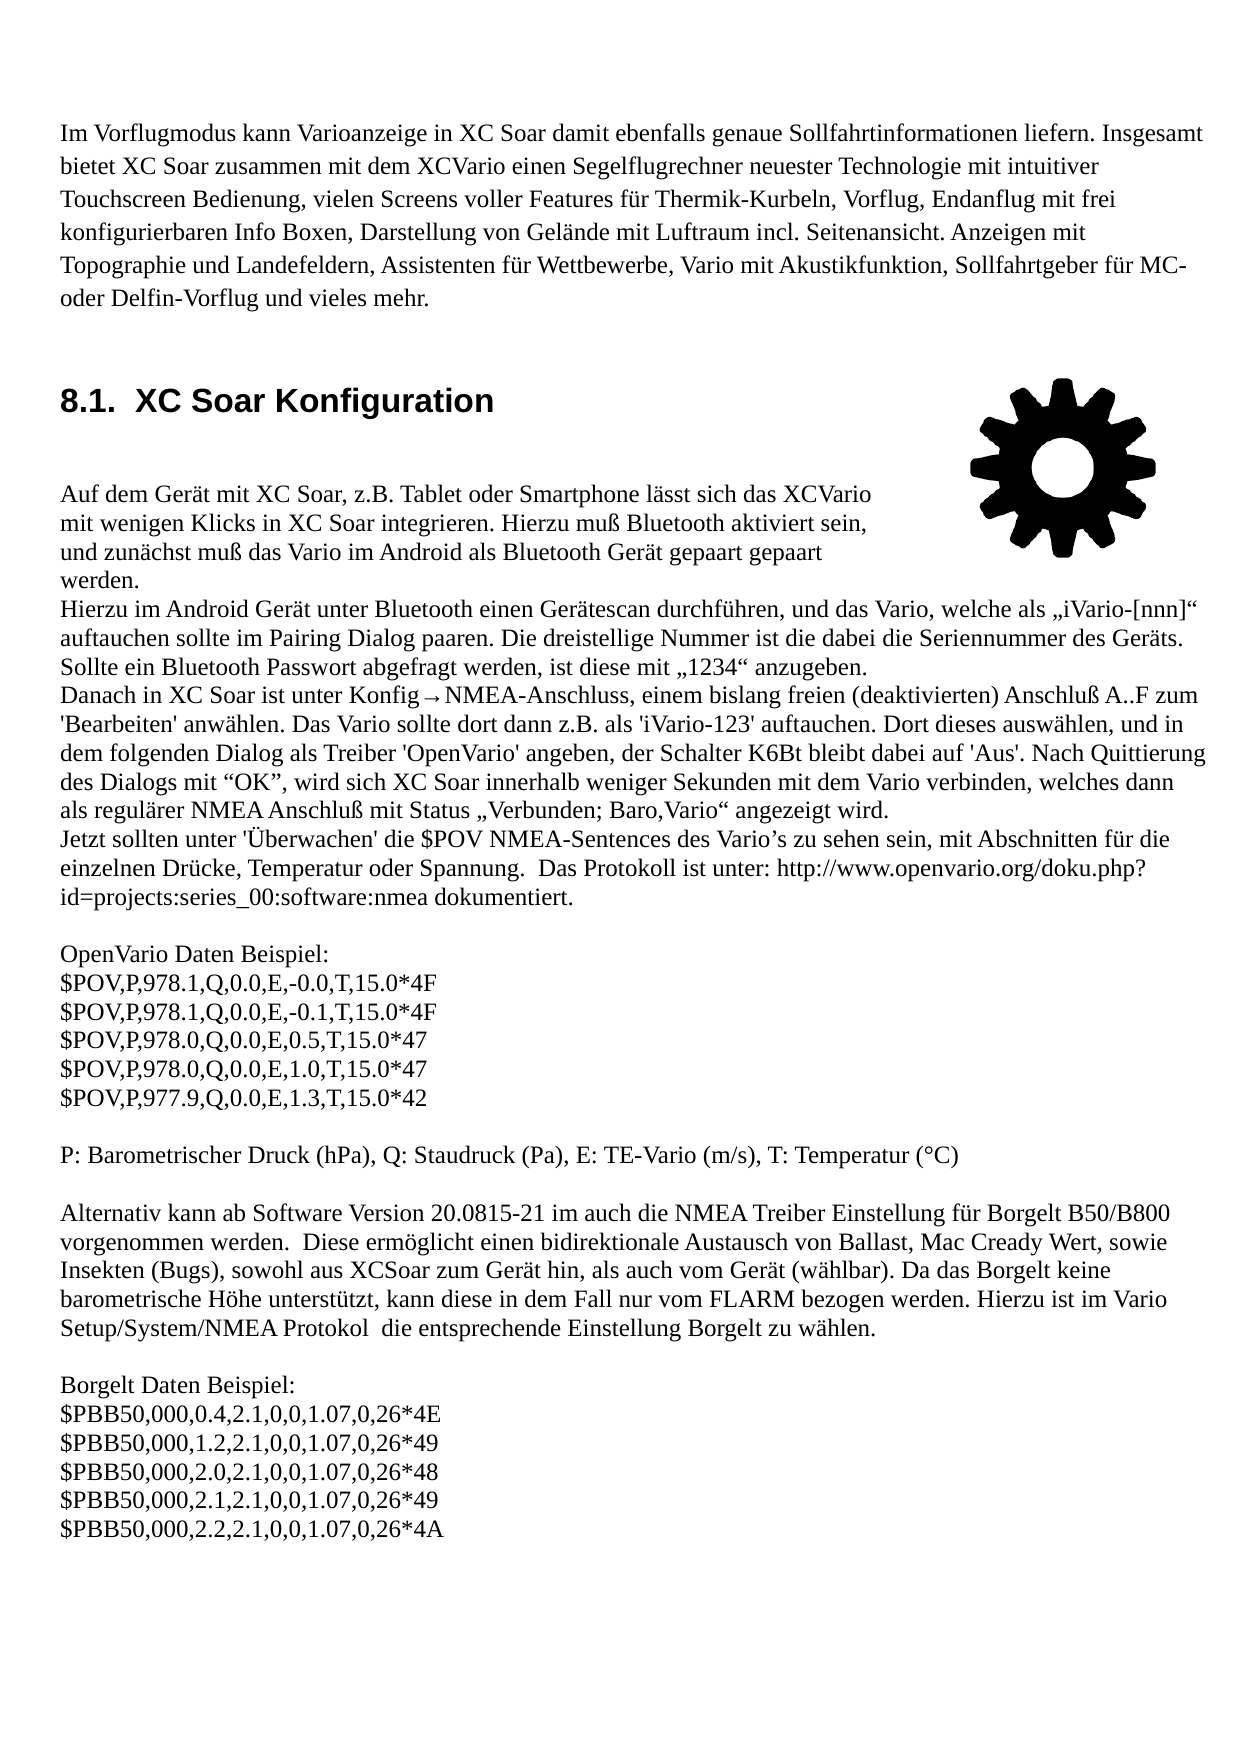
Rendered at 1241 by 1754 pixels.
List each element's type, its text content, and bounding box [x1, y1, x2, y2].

text Danach in XC Soar ist unter Konfig→NMEA-Anschluss, einem bislang freien (deaktivierten) Anschluß A..F zum 'Bearbeiten' anwählen. Das Vario sollte dort dann z.B. als 'iVario-123' auftauchen. Dort dieses auswählen, und in dem folgenden Dialog als Treiber 'OpenVario' angeben, der Schalter K6Bt bleibt dabei auf 'Aus'. Nach Quittierung des Dialogs mit “OK”, wird sich XC Soar innerhalb weniger Sekunden mit dem Vario verbinden, welches dann als regulärer NMEA Anschluß mit Status „Verbunden; Baro,Vario“ angezeigt wird. [60, 680, 1207, 824]
text Alternativ kann ab Software Version 20.0815-21 im auch die NMEA Treiber Einstellung für Borgelt B50/B800 vorgenommen werden. Diese ermöglicht einen bidirektionale Austausch von Ballast, Mac Cready Wert, sowie Insekten (Bugs), sowohl aus XCSoar zum Gerät hin, als auch vom Gerät (wählbar). Da das Borgelt keine barometrische Höhe unterstützt, kann diese in dem Fall nur vom FLARM bezogen werden. Hierzu ist im Vario Setup/System/NMEA Protokol die entsprechende Einstellung Borgelt zu wählen. [60, 1198, 1207, 1342]
text Jetzt sollten unter 'Überwachen' die $POV NMEA-Sentences des Vario’s zu sehen sein, mit Abschnitten für die einzelnen Drücke, Temperatur oder Spannung. Das Protokoll ist unter: http://www.openvario.org/doku.php?id=projects:series_00:software:nmea dokumentiert. [60, 824, 1207, 910]
text Auf dem Gerät mit XC Soar, z.B. Tablet oder Smartphone lässt sich das XCVario mit wenigen Klicks in XC Soar integrieren. Hierzu muß Bluetooth aktiviert sein, und zunächst muß das Vario im Android als Bluetooth Gerät gepaart gepaart werden. [60, 479, 1207, 594]
text Im Vorflugmodus kann Varioanzeige in XC Soar damit ebenfalls genaue Sollfahrtinformationen liefern. Insgesamt bietet XC Soar zusammen mit dem XCVario einen Segelflugrechner neuester Technologie mit intuitiver Touchscreen Bedienung, vielen Screens voller Features für Thermik-Kurbeln, Vorflug, Endanflug mit frei konfigurierbaren Info Boxen, Darstellung von Gelände mit Luftraum incl. Seitenansicht. Anzeigen mit Topographie und Landefeldern, Assistenten für Wettbewerbe, Vario mit Akustikfunktion, Sollfahrtgeber für MC- oder Delfin-Vorflug und vieles mehr. [60, 118, 1207, 312]
text Sollte ein Bluetooth Passwort abgefragt werden, ist diese mit „1234“ anzugeben. [60, 652, 1207, 680]
text $POV,P,978.1,Q,0.0,E,-0.0,T,15.0*4F $POV,P,978.1,Q,0.0,E,-0.1,T,15.0*4F $POV,P,978.0,Q,0.0,E,0.5,T,15.0*47 $POV,P,978.0,Q,0.0,E,1.0,T,15.0*47 $POV,P,977.9,Q,0.0,E,1.3,T,15.0*42 [60, 968, 1207, 1112]
text Hierzu im Android Gerät unter Bluetooth einen Gerätescan durchführen, und das Vario, welche als „iVario-[nnn]“ auftauchen sollte im Pairing Dialog paaren. Die dreistellige Nummer ist die dabei die Seriennummer des Geräts. [60, 594, 1207, 652]
text Borgelt Daten Beispiel: [60, 1342, 1207, 1399]
subtitle XC Soar Konfiguration [60, 380, 968, 419]
subtitle [1157, 380, 1207, 419]
picture [968, 377, 1157, 559]
text $PBB50,000,0.4,2.1,0,0,1.07,0,26*4E $PBB50,000,1.2,2.1,0,0,1.07,0,26*49 $PBB50,000,2.0,2.1,0,0,1.07,0,26*48 $PBB50,000,2.1,2.1,0,0,1.07,0,26*49 $PBB50,000,2.2,2.1,0,0,1.07,0,26*4A [60, 1399, 1207, 1543]
text OpenVario Daten Beispiel: [60, 939, 1207, 968]
text P: Barometrischer Druck (hPa), Q: Staudruck (Pa), E: TE-Vario (m/s), T: Temperatur (°C) [60, 1112, 1207, 1169]
